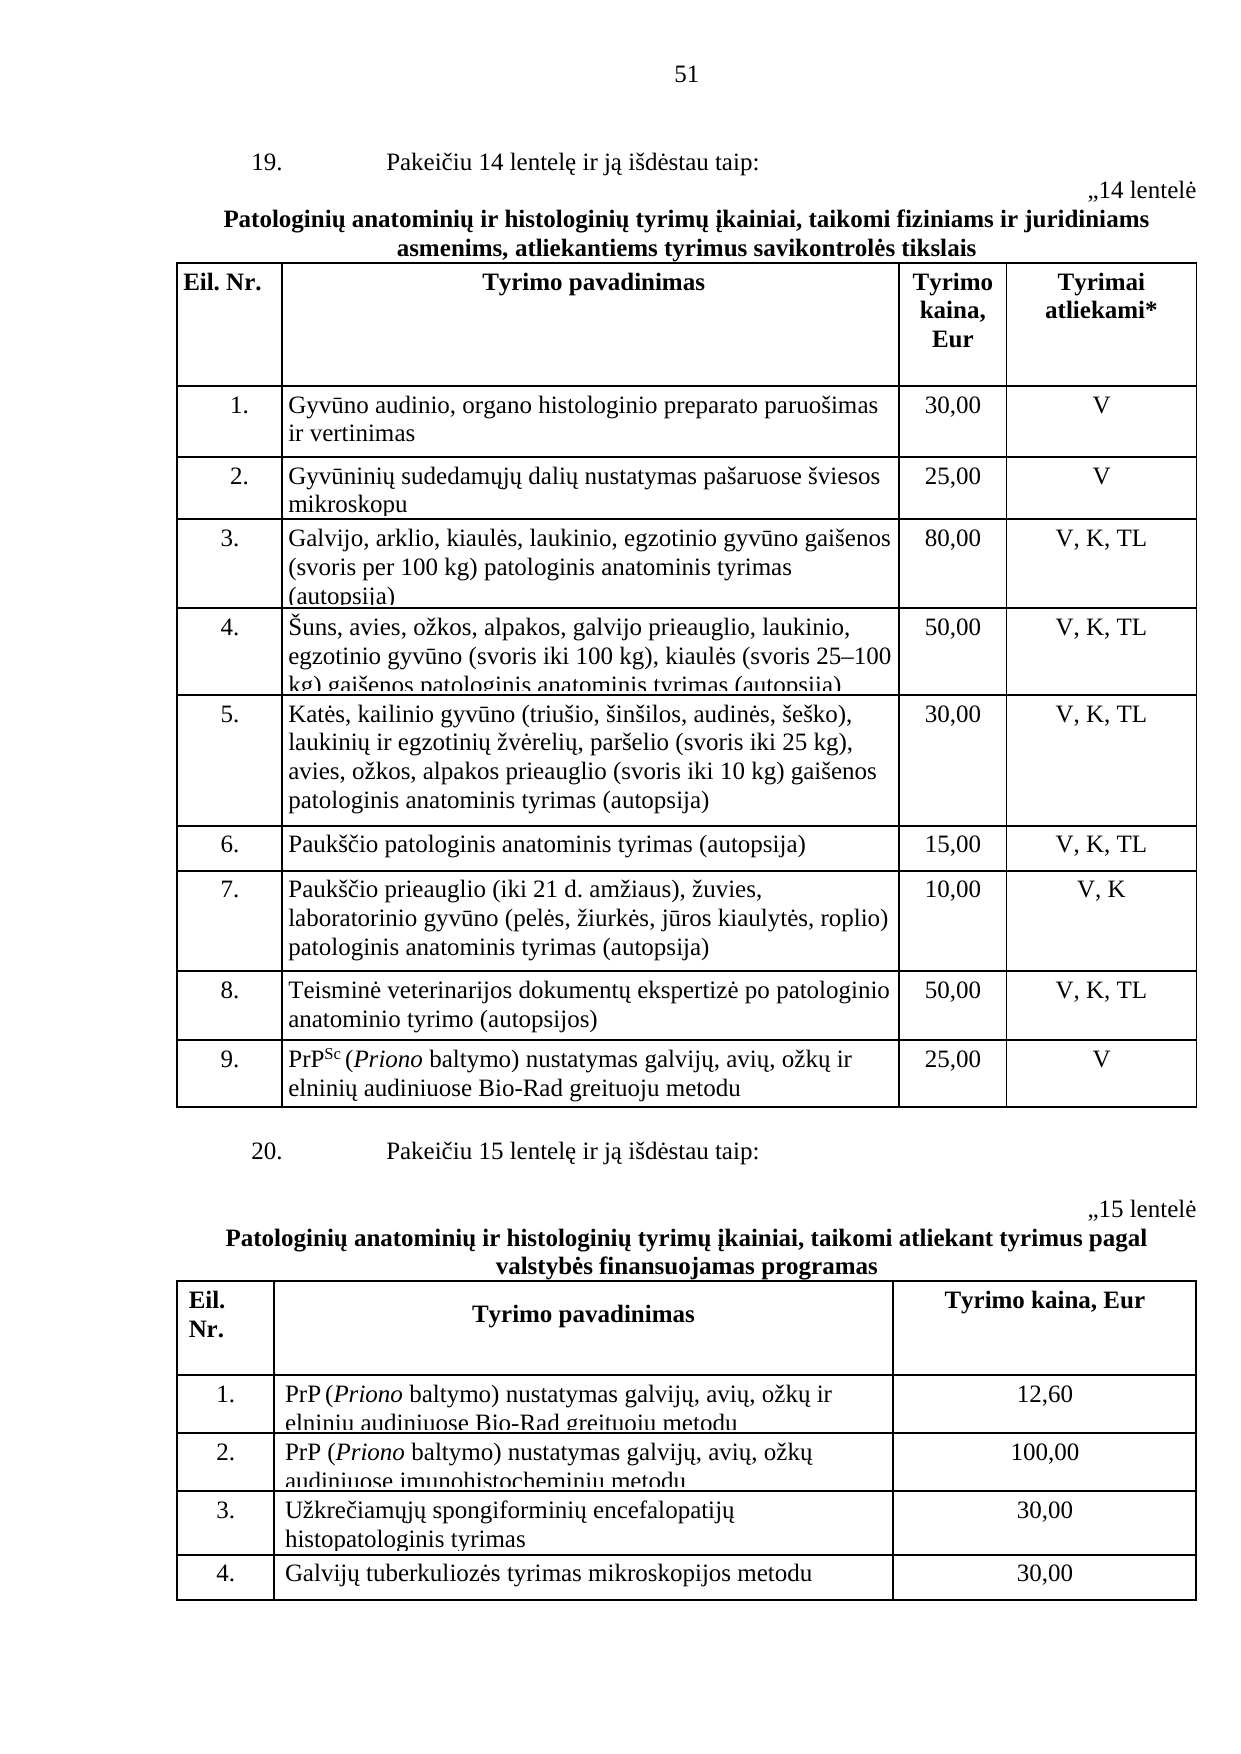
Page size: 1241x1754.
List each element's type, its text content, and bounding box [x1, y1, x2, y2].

table_cell V, K, TL [1007, 696, 1196, 824]
table_cell 50,00 [900, 972, 1006, 1039]
table_header Tyrimo kaina, Eur [894, 1282, 1195, 1374]
table_header Eil. Nr. [178, 264, 281, 385]
table_cell Gyvūninių sudedamųjų dalių nustatymas pašaruose šviesos mikroskopu [283, 458, 898, 518]
table_header Tyrimo pavadinimas [275, 1282, 892, 1374]
table_cell 25,00 [900, 1041, 1006, 1106]
table_cell 7. [178, 872, 281, 970]
text Patologinių anatominių ir histologinių tyrimų įkainiai, taikomi atliekant tyrimus pagal valstybės finansuojamas programas [177, 1223, 1196, 1280]
table_cell 1. [178, 387, 281, 456]
table_cell V, K, TL [1007, 972, 1196, 1039]
table_cell Užkrečiamųjų spongiforminių encefalopatijų histopatologinis tyrimas [275, 1492, 892, 1553]
table_cell 6. [178, 827, 281, 869]
table_cell 30,00 [900, 696, 1006, 824]
table_cell 10,00 [900, 872, 1006, 970]
table_cell 1. [178, 1376, 273, 1432]
table_cell 9. [178, 1041, 281, 1106]
text 20. Pakeičiu 15 lentelę ir ją išdėstau taip: [251, 1136, 1196, 1165]
table_cell V, K [1007, 872, 1196, 970]
table_header Tyrimo kaina, Eur [900, 264, 1006, 385]
table_cell PrPSc (Priono baltymo) nustatymas galvijų, avių, ožkų ir elninių audiniuose Bio-Rad greituoju metodu [283, 1041, 898, 1106]
table_cell Šuns, avies, ožkos, alpakos, galvijo prieauglio, laukinio, egzotinio gyvūno (svoris iki 100 kg), kiaulės (svoris 25–100 kg) gaišenos patologinis anatominis tyrimas (autopsija) [283, 609, 898, 694]
table_cell 3. [178, 1492, 273, 1553]
table_header Tyrimo pavadinimas [283, 264, 898, 385]
table_cell Gyvūno audinio, organo histologinio preparato paruošimas ir vertinimas [283, 387, 898, 456]
table_cell Teisminė veterinarijos dokumentų ekspertizė po patologinio anatominio tyrimo (autopsijos) [283, 972, 898, 1039]
table_cell 5. [178, 696, 281, 824]
table_cell 2. [178, 458, 281, 518]
text „15 lentelė [302, 1194, 1196, 1223]
table_cell 30,00 [894, 1492, 1195, 1553]
table_cell Paukščio patologinis anatominis tyrimas (autopsija) [283, 827, 898, 869]
table_cell V [1007, 458, 1196, 518]
table_cell 30,00 [900, 387, 1006, 456]
table_cell V, K, TL [1007, 827, 1196, 869]
table_cell 3. [178, 520, 281, 607]
table_cell 50,00 [900, 609, 1006, 694]
text 19. Pakeičiu 14 lentelę ir ją išdėstau taip: [251, 147, 1196, 176]
text „14 lentelė [302, 176, 1196, 204]
table_cell V, K, TL [1007, 609, 1196, 694]
table_header Tyrimai atliekami* [1007, 264, 1196, 385]
table_cell 2. [178, 1434, 273, 1490]
table_cell 25,00 [900, 458, 1006, 518]
table_cell PrP (Priono baltymo) nustatymas galvijų, avių, ožkų ir elninių audiniuose Bio-Rad greituoju metodu [275, 1376, 892, 1432]
table_cell V, K, TL [1007, 520, 1196, 607]
table_cell 15,00 [900, 827, 1006, 869]
table_cell Paukščio prieauglio (iki 21 d. amžiaus), žuvies, laboratorinio gyvūno (pelės, žiurkės, jūros kiaulytės, roplio) patologinis anatominis tyrimas (autopsija) [283, 872, 898, 970]
text Patologinių anatominių ir histologinių tyrimų įkainiai, taikomi fiziniams ir juridiniams asmenims, atliekantiems tyrimus savikontrolės tikslais [177, 204, 1196, 262]
table_header Eil. Nr. [178, 1282, 273, 1374]
table_cell 12,60 [894, 1376, 1195, 1432]
table_cell V [1007, 1041, 1196, 1106]
table_cell Katės, kailinio gyvūno (triušio, šinšilos, audinės, šeško), laukinių ir egzotinių žvėrelių, paršelio (svoris iki 25 kg), avies, ožkos, alpakos prieauglio (svoris iki 10 kg) gaišenos patologinis anatominis tyrimas (autopsija) [283, 696, 898, 824]
table_cell 80,00 [900, 520, 1006, 607]
table_cell Galvijo, arklio, kiaulės, laukinio, egzotinio gyvūno gaišenos (svoris per 100 kg) patologinis anatominis tyrimas (autopsija) [283, 520, 898, 607]
table_cell V [1007, 387, 1196, 456]
table_cell Galvijų tuberkuliozės tyrimas mikroskopijos metodu [275, 1556, 892, 1598]
table_cell 4. [178, 1556, 273, 1598]
table_cell 8. [178, 972, 281, 1039]
table_cell PrP (Priono baltymo) nustatymas galvijų, avių, ožkų audiniuose imunohistocheminiu metodu [275, 1434, 892, 1490]
table_cell 100,00 [894, 1434, 1195, 1490]
table_cell 30,00 [894, 1556, 1195, 1598]
table_cell 4. [178, 609, 281, 694]
